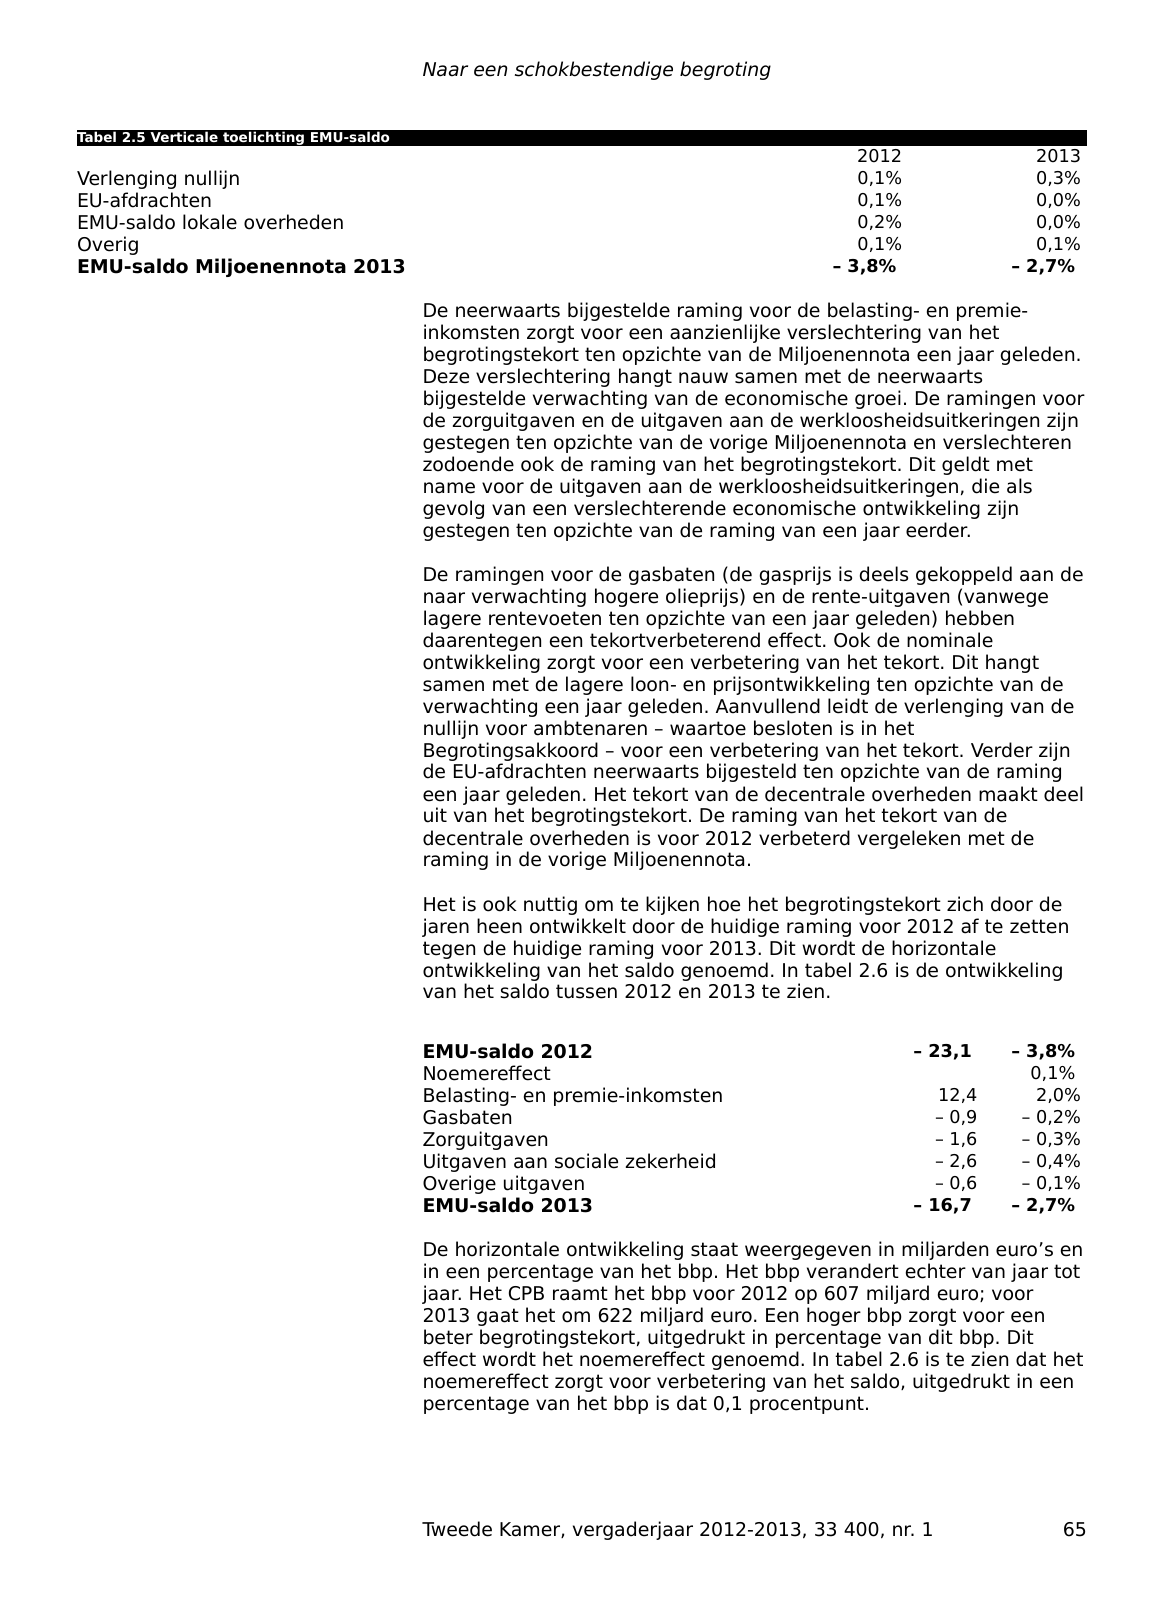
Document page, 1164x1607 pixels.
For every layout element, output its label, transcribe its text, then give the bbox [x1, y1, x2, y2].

table_cell 0,1% [983, 1063, 1087, 1085]
table_cell 0,1% [729, 168, 908, 189]
table_cell [880, 1063, 983, 1085]
table_cell 0,3% [908, 168, 1087, 189]
table_cell 0,0% [908, 212, 1087, 233]
table_cell – 23,1 [880, 1041, 983, 1063]
table_cell EU-afdrachten [77, 190, 729, 212]
table_cell – 2,6 [880, 1151, 983, 1173]
table_cell – 0,4% [983, 1151, 1087, 1173]
table_cell – 3,8% [729, 256, 908, 277]
table_cell – 0,3% [983, 1129, 1087, 1151]
table_header Tabel 2.5 Verticale toelichting EMU-saldo [77, 130, 1087, 146]
table_cell Verlenging nullijn [77, 168, 729, 189]
table_cell – 3,8% [983, 1041, 1087, 1063]
table_cell 0,1% [729, 234, 908, 256]
table_cell EMU-saldo 2013 [422, 1195, 880, 1217]
table_cell Belasting- en premie-inkomsten [422, 1085, 880, 1107]
table_cell 2,0% [983, 1085, 1087, 1107]
text Het is ook nuttig om te kijken hoe het begrotingstekort zich door de jaren heen ontwikkelt door de huidige raming voor 2012 af te zetten tegen de huidige raming voor 2013. Dit wordt de horizontale ontwikkeling van het saldo genoemd. In tabel 2.6 is de ontwikkeling van het saldo tussen 2012 en 2013 te zien. [422, 893, 1087, 1003]
table_cell EMU-saldo 2012 [422, 1041, 880, 1063]
table_cell 0,2% [729, 212, 908, 233]
text De neerwaarts bijgestelde raming voor de belasting- en premie-inkomsten zorgt voor een aanzienlijke verslechtering van het begrotingstekort ten opzichte van de Miljoenennota een jaar geleden. Deze verslechtering hangt nauw samen met de neerwaarts bijgestelde verwachting van de economische groei. De ramingen voor de zorguitgaven en de uitgaven aan de werkloosheidsuitkeringen zijn gestegen ten opzichte van de vorige Miljoenennota en verslechteren zodoende ook de raming van het begrotingstekort. Dit geldt met name voor de uitgaven aan de werkloosheidsuitkeringen, die als gevolg van een verslechterende economische ontwikkeling zijn gestegen ten opzichte van de raming van een jaar eerder. [422, 300, 1087, 541]
table_cell EMU-saldo Miljoenennota 2013 [77, 256, 729, 277]
table_cell – 1,6 [880, 1129, 983, 1151]
table_cell Zorguitgaven [422, 1129, 880, 1151]
table_cell – 2,7% [908, 256, 1087, 277]
table_cell Noemereffect [422, 1063, 880, 1085]
table_header Tabel 2.6 Horizontale toelichting EMU-saldo [422, 1025, 1087, 1041]
table_cell – 0,1% [983, 1173, 1087, 1195]
table_cell 0,1% [729, 190, 908, 212]
table_cell – 2,7% [983, 1195, 1087, 1217]
table_cell 12,4 [880, 1085, 983, 1107]
table_cell 0,0% [908, 190, 1087, 212]
table_cell [77, 146, 729, 168]
table_cell – 0,6 [880, 1173, 983, 1195]
table_cell – 0,2% [983, 1107, 1087, 1129]
table_cell – 0,9 [880, 1107, 983, 1129]
table_cell 2013 [908, 146, 1087, 168]
table_cell 0,1% [908, 234, 1087, 256]
table_cell Uitgaven aan sociale zekerheid [422, 1151, 880, 1173]
table_cell – 16,7 [880, 1195, 983, 1217]
table_cell EMU-saldo lokale overheden [77, 212, 729, 233]
table_cell 2012 [729, 146, 908, 168]
table_cell Overig [77, 234, 729, 256]
table_cell Overige uitgaven [422, 1173, 880, 1195]
text De horizontale ontwikkeling staat weergegeven in miljarden euro’s en in een percentage van het bbp. Het bbp verandert echter van jaar tot jaar. Het CPB raamt het bbp voor 2012 op 607 miljard euro; voor 2013 gaat het om 622 miljard euro. Een hoger bbp zorgt voor een beter begrotingstekort, uitgedrukt in percentage van dit bbp. Dit effect wordt het noemereffect genoemd. In tabel 2.6 is te zien dat het noemereffect zorgt voor verbetering van het saldo, uitgedrukt in een percentage van het bbp is dat 0,1 procentpunt. [422, 1239, 1087, 1415]
table_cell Gasbaten [422, 1107, 880, 1129]
text De ramingen voor de gasbaten (de gasprijs is deels gekoppeld aan de naar verwachting hogere olieprijs) en de rente-uitgaven (vanwege lagere rentevoeten ten opzichte van een jaar geleden) hebben daarentegen een tekortverbeterend effect. Ook de nominale ontwikkeling zorgt voor een verbetering van het tekort. Dit hangt samen met de lagere loon- en prijsontwikkeling ten opzichte van de verwachting een jaar geleden. Aanvullend leidt de verlenging van de nullijn voor ambtenaren – waartoe besloten is in het Begrotingsakkoord – voor een verbetering van het tekort. Verder zijn de EU-afdrachten neerwaarts bijgesteld ten opzichte van de raming een jaar geleden. Het tekort van de decentrale overheden maakt deel uit van het begrotingstekort. De raming van het tekort van de decentrale overheden is voor 2012 verbeterd vergeleken met de raming in de vorige Miljoenennota. [422, 564, 1087, 871]
